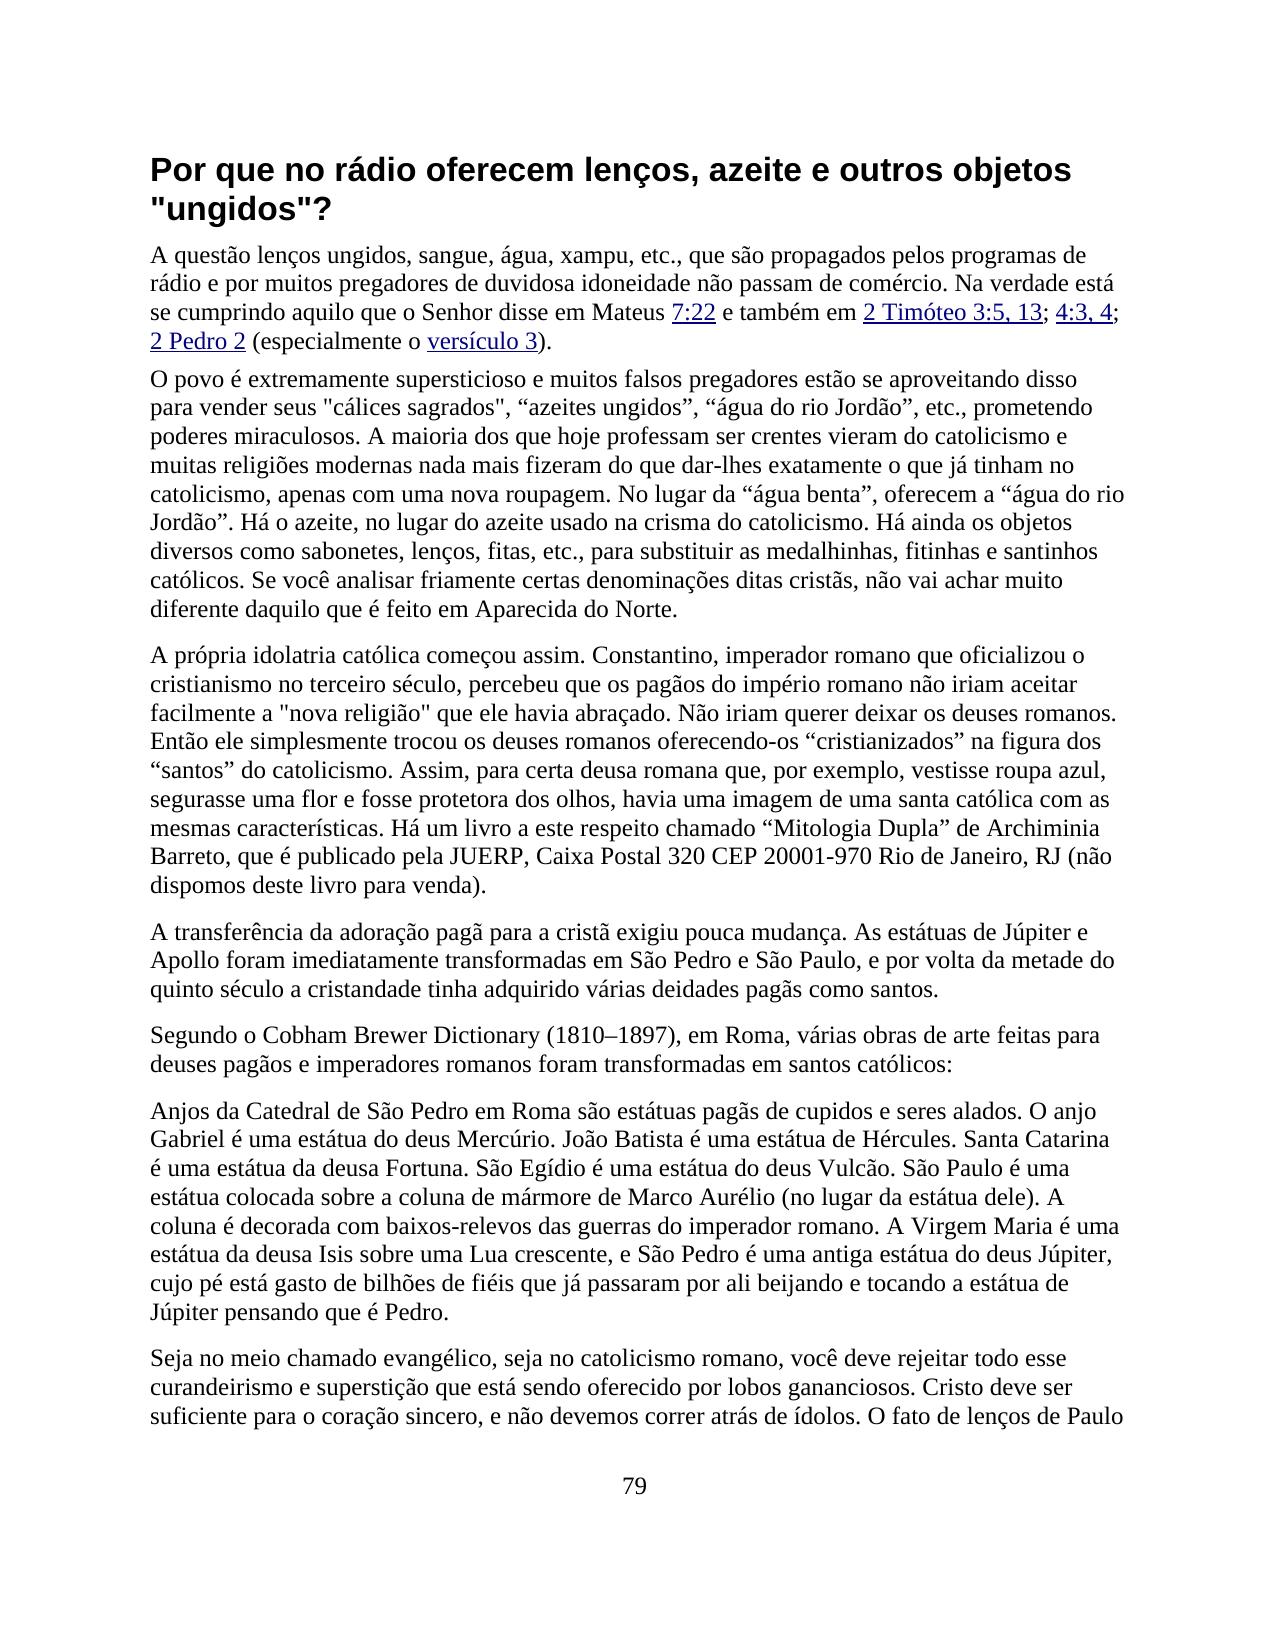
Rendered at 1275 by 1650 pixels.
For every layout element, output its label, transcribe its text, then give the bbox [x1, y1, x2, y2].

text Segundo o Cobham Brewer Dictionary (1810–1897), em Roma, várias obras de arte feitas para deuses pagãos e imperadores romanos foram transformadas em santos católicos: [150, 1021, 1125, 1078]
text A questão lenços ungidos, sangue, água, xampu, etc., que são propagados pelos programas de rádio e por muitos pregadores de duvidosa idoneidade não passam de comércio. Na verdade está se cumprindo aquilo que o Senhor disse em Mateus 7:22 e também em 2 Timóteo 3:5, 13; 4:3, 4; 2 Pedro 2 (especialmente o versículo 3). [150, 240, 1125, 355]
text Anjos da Catedral de São Pedro em Roma são estátuas pagãs de cupidos e seres alados. O anjo Gabriel é uma estátua do deus Mercúrio. João Batista é uma estátua de Hércules. Santa Catarina é uma estátua da deusa Fortuna. São Egídio é uma estátua do deus Vulcão. São Paulo é uma estátua colocada sobre a coluna de mármore de Marco Aurélio (no lugar da estátua dele). A coluna é decorada com baixos-relevos das guerras do imperador romano. A Virgem Maria é uma estátua da deusa Isis sobre uma Lua crescente, e São Pedro é uma antiga estátua do deus Júpiter, cujo pé está gasto de bilhões de fiéis que já passaram por ali beijando e tocando a estátua de Júpiter pensando que é Pedro. [150, 1096, 1125, 1326]
text A própria idolatria católica começou assim. Constantino, imperador romano que oficializou o cristianismo no terceiro século, percebeu que os pagãos do império romano não iriam aceitar facilmente a "nova religião" que ele havia abraçado. Não iriam querer deixar os deuses romanos. Então ele simplesmente trocou os deuses romanos oferecendo-os “cristianizados” na figura dos “santos” do catolicismo. Assim, para certa deusa romana que, por exemplo, vestisse roupa azul, segurasse uma flor e fosse protetora dos olhos, havia uma imagem de uma santa católica com as mesmas características. Há um livro a este respeito chamado “Mitologia Dupla” de Archiminia Barreto, que é publicado pela JUERP, Caixa Postal 320 CEP 20001-970 Rio de Janeiro, RJ (não dispomos deste livro para venda). [150, 640, 1125, 899]
text A transferência da adoração pagã para a cristã exigiu pouca mudança. As estátuas de Júpiter e Apollo foram imediatamente transformadas em São Pedro e São Paulo, e por volta da metade do quinto século a cristandade tinha adquirido várias deidades pagãs como santos. [150, 917, 1125, 1003]
text Seja no meio chamado evangélico, seja no catolicismo romano, você deve rejeitar todo esse curandeirismo e superstição que está sendo oferecido por lobos gananciosos. Cristo deve ser suficiente para o coração sincero, e não devemos correr atrás de ídolos. O fato de lenços de Paulo [150, 1343, 1125, 1430]
text O povo é extremamente supersticioso e muitos falsos pregadores estão se aproveitando disso para vender seus "cálices sagrados", “azeites ungidos”, “água do rio Jordão”, etc., prometendo poderes miraculosos. A maioria dos que hoje professam ser crentes vieram do catolicismo e muitas religiões modernas nada mais fizeram do que dar-lhes exatamente o que já tinham no catolicismo, apenas com uma nova roupagem. No lugar da “água benta”, oferecem a “água do rio Jordão”. Há o azeite, no lugar do azeite usado na crisma do catolicismo. Há ainda os objetos diversos como sabonetes, lenços, fitas, etc., para substituir as medalhinhas, fitinhas e santinhos católicos. Se você analisar friamente certas denominações ditas cristãs, não vai achar muito diferente daquilo que é feito em Aparecida do Norte. [150, 364, 1125, 622]
subtitle Por que no rádio oferecem lenços, azeite e outros objetos "ungidos"? [150, 150, 1125, 227]
